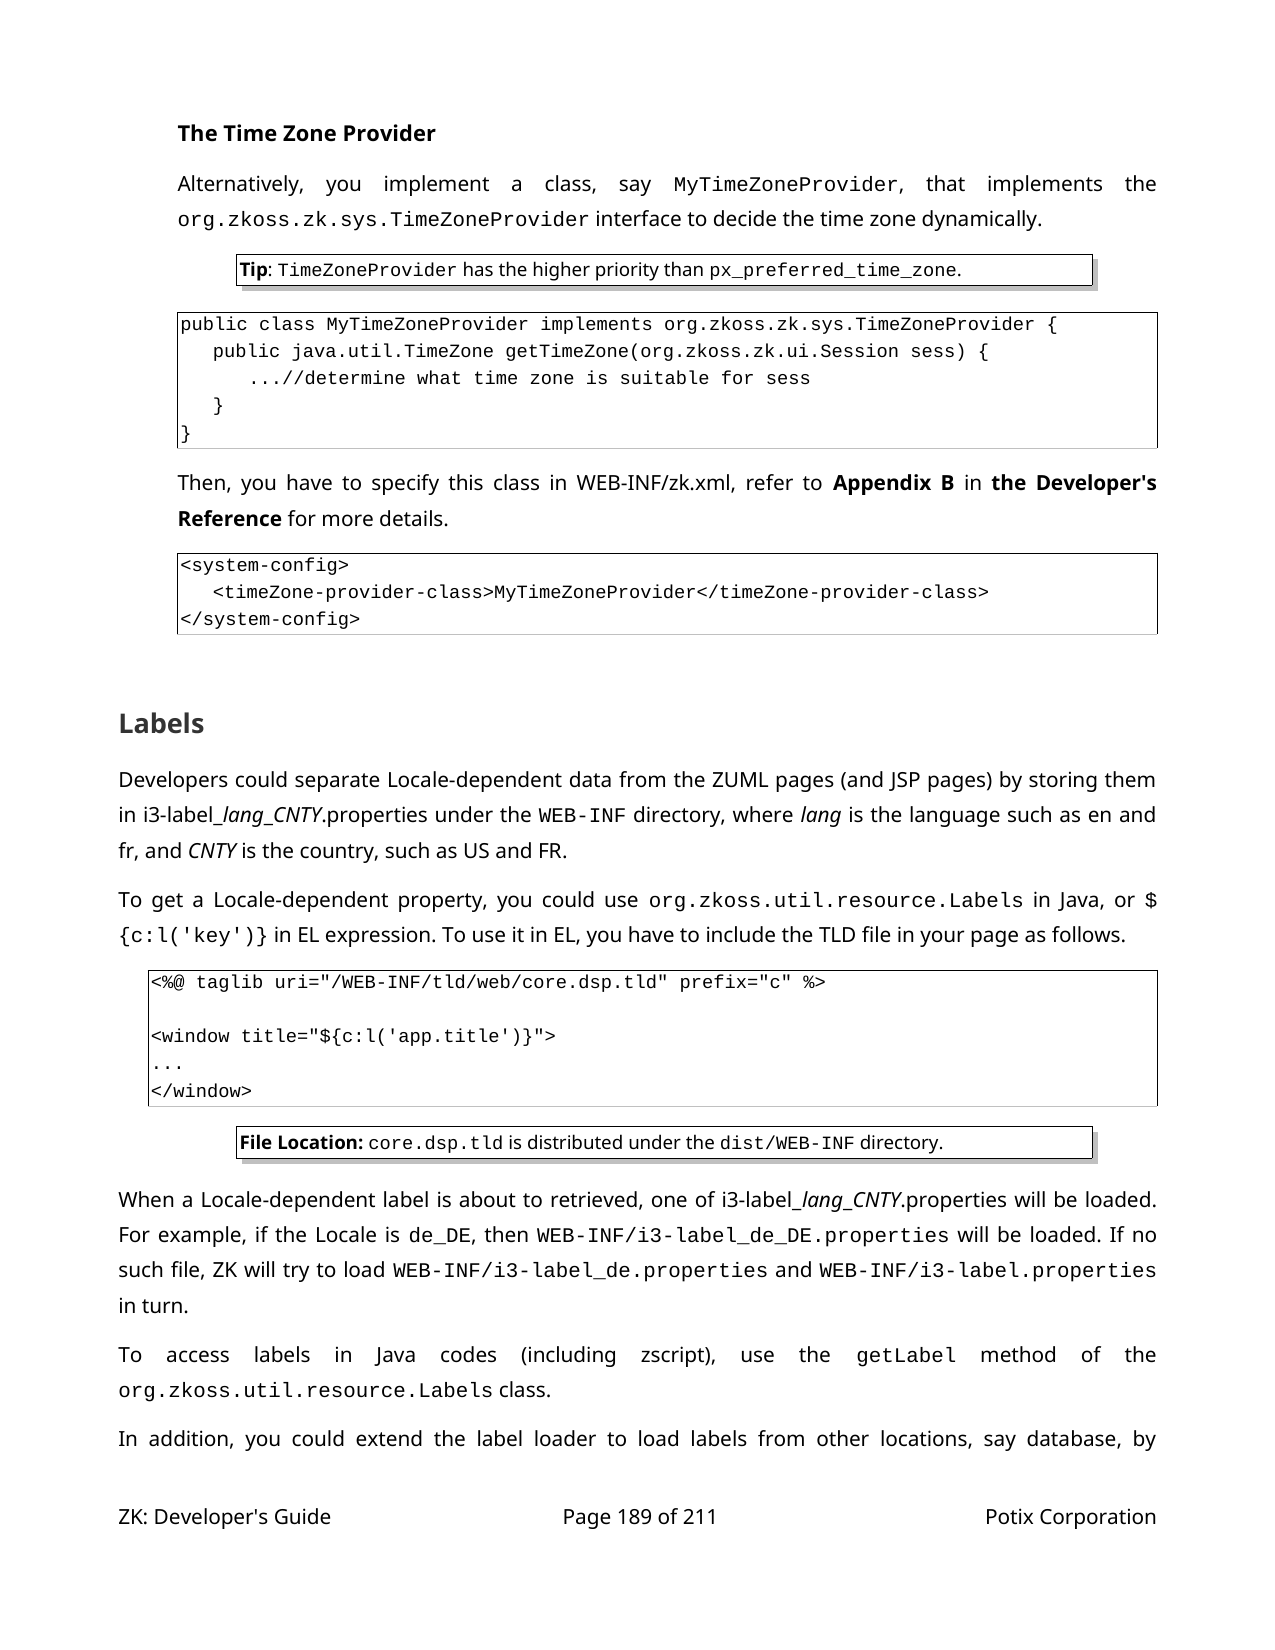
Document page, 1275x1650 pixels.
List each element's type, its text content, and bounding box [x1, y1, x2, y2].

text <window title="${c:l('app.title')}"> [149, 1024, 1157, 1048]
text public class MyTimeZoneProvider implements org.zkoss.zk.sys.TimeZoneProvider { [178, 313, 1157, 336]
text Tip: TimeZoneProvider has the higher priority than px_preferred_time_zone. [237, 255, 1092, 285]
text public java.util.TimeZone getTimeZone(org.zkoss.zk.ui.Session sess) { [178, 339, 1157, 363]
text Developers could separate Locale-dependent data from the ZUML pages (and JSP pages) by storing them in i3-label_lang_CNTY.properties under the WEB-INF directory, where lang is the language such as en and fr, and CNTY is the country, such as US and FR. [118, 765, 1157, 864]
text } [178, 393, 1157, 418]
text File Location: core.dsp.tld is distributed under the dist/WEB-INF directory. [237, 1127, 1092, 1158]
text ... [149, 1051, 1157, 1076]
text Alternatively, you implement a class, say MyTimeZoneProvider, that implements the org.zkoss.zk.sys.TimeZoneProvider interface to decide the time zone dynamically. [177, 169, 1157, 233]
text <%@ taglib uri="/WEB-INF/tld/web/core.dsp.tld" prefix="c" %> [149, 971, 1157, 994]
text } [178, 421, 1157, 448]
text </system-config> [178, 607, 1157, 634]
text To get a Locale-dependent property, you could use org.zkoss.util.resource.Labels in Java, or ${c:l('key')} in EL expression. To use it in EL, you have to include the TLD file in your page as follows. [118, 885, 1157, 949]
subtitle The Time Zone Provider [177, 118, 1157, 148]
subtitle Labels [118, 705, 1157, 742]
text <timeZone-provider-class>MyTimeZoneProvider</timeZone-provider-class> [178, 580, 1157, 604]
text Then, you have to specify this class in WEB-INF/zk.xml, refer to Appendix B in the Developer's Reference for more details. [177, 468, 1157, 532]
text To access labels in Java codes (including zscript), use the getLabel method of the org.zkoss.util.resource.Labels class. [118, 1340, 1157, 1404]
text </window> [149, 1078, 1157, 1106]
text In addition, you could extend the label loader to load labels from other locations, say database, by [118, 1424, 1157, 1453]
text When a Locale-dependent label is about to retrieved, one of i3-label_lang_CNTY.properties will be loaded. For example, if the Locale is de_DE, then WEB-INF/i3-label_de_DE.properties will be loaded. If no such file, ZK will try to load WEB-INF/i3-label_de.properties and WEB-INF/i3-label.properties in turn. [118, 1185, 1157, 1319]
text ...//determine what time zone is suitable for sess [178, 366, 1157, 390]
text <system-config> [178, 554, 1157, 577]
